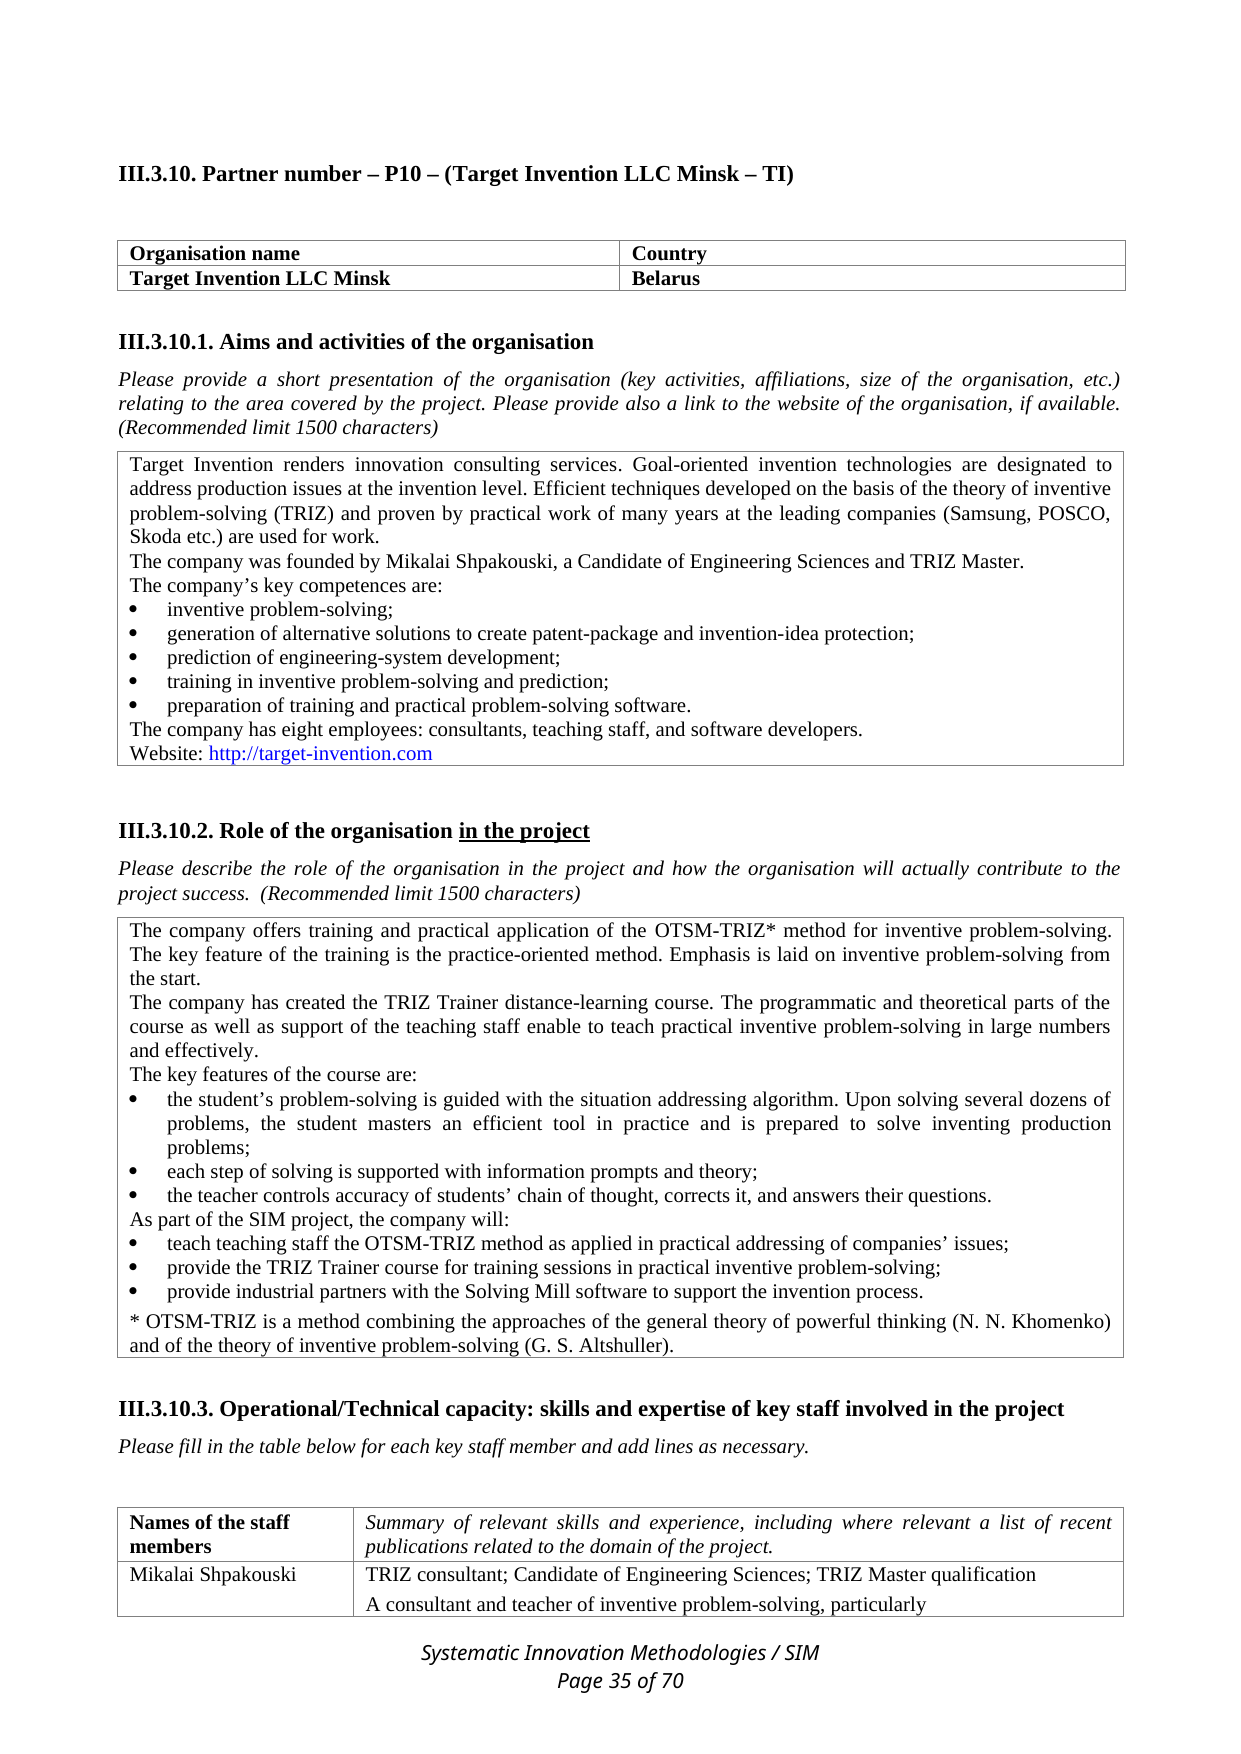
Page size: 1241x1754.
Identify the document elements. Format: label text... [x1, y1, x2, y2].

text Please describe the role of the organisation in the project and how the organisation will actually contribute to the project success. (Recommended limit 1500 characters) [118, 856, 1122, 904]
table_header Organisation name [118, 241, 619, 265]
text Please provide a short presentation of the organisation (key activities, affiliations, size of the organisation, etc.) relating to the area covered by the project. Please provide also a link to the website of the organisation, if available. (Recommended limit 1500 characters) [118, 367, 1122, 439]
table_header The company offers training and practical application of the OTSM-TRIZ* method for inventive problem-solving. The key feature of the training is the practice-oriented method. Emphasis is laid on inventive problem-solving from the start. The company has created the TRIZ Trainer distance-learning course. The programmatic and theoretical parts of the course as well as support of the teaching staff enable to teach practical inventive problem-solving in large numbers and effectively. The key features of the course are: the student’s problem-solving is guided with the situation addressing algorithm. Upon solving several dozens of problems, the student masters an efficient tool in practice and is prepared to solve inventing production problems; each step of solving is supported with information prompts and theory; the teacher controls accuracy of students’ chain of thought, corrects it, and answers their questions. As part of the SIM project, the company will: teach teaching staff the OTSM-TRIZ method as applied in practical addressing of companies’ issues; provide the TRIZ Trainer course for training sessions in practical inventive problem-solving; provide industrial partners with the Solving Mill software to support the invention process. * OTSM-TRIZ is a method combining the approaches of the general theory of powerful thinking (N. N. Khomenko) and of the theory of inventive problem-solving (G. S. Altshuller). [118, 918, 1123, 1357]
text III.3.10.2. Role of the organisation in the project [118, 817, 1122, 844]
text III.3.10.1. Aims and activities of the organisation [118, 328, 1122, 354]
table_cell Belarus [620, 266, 1125, 290]
table_header Target Invention renders innovation consulting services. Goal-oriented invention technologies are designated to address production issues at the invention level. Efficient techniques developed on the basis of the theory of inventive problem-solving (TRIZ) and proven by practical work of many years at the leading companies (Samsung, POSCO, Skoda etc.) are used for work. The company was founded by Mikalai Shpakouski, a Candidate of Engineering Sciences and TRIZ Master. The company’s key competences are: inventive problem-solving; generation of alternative solutions to create patent-package and invention-idea protection; prediction of engineering-system development; training in inventive problem-solving and prediction; preparation of training and practical problem-solving software. The company has eight employees: consultants, teaching staff, and software developers. Website: http://target-invention.com [118, 452, 1123, 765]
table_header Summary of relevant skills and experience, including where relevant a list of recent publications related to the domain of the project. [354, 1508, 1123, 1561]
table_cell Target Invention LLC Minsk [118, 266, 619, 290]
subtitle III.3.10. Partner number – P10 – (Target Invention LLC Minsk – TI) [118, 160, 1122, 187]
table_cell Mikalai Shpakouski [118, 1562, 353, 1616]
table_header Names of the staff members [118, 1508, 353, 1561]
table_header Country [620, 241, 1125, 265]
text Please fill in the table below for each key staff member and add lines as necessary. [118, 1433, 1122, 1458]
text III.3.10.3. Operational/Technical capacity: skills and expertise of key staff involved in the project [118, 1395, 1122, 1421]
